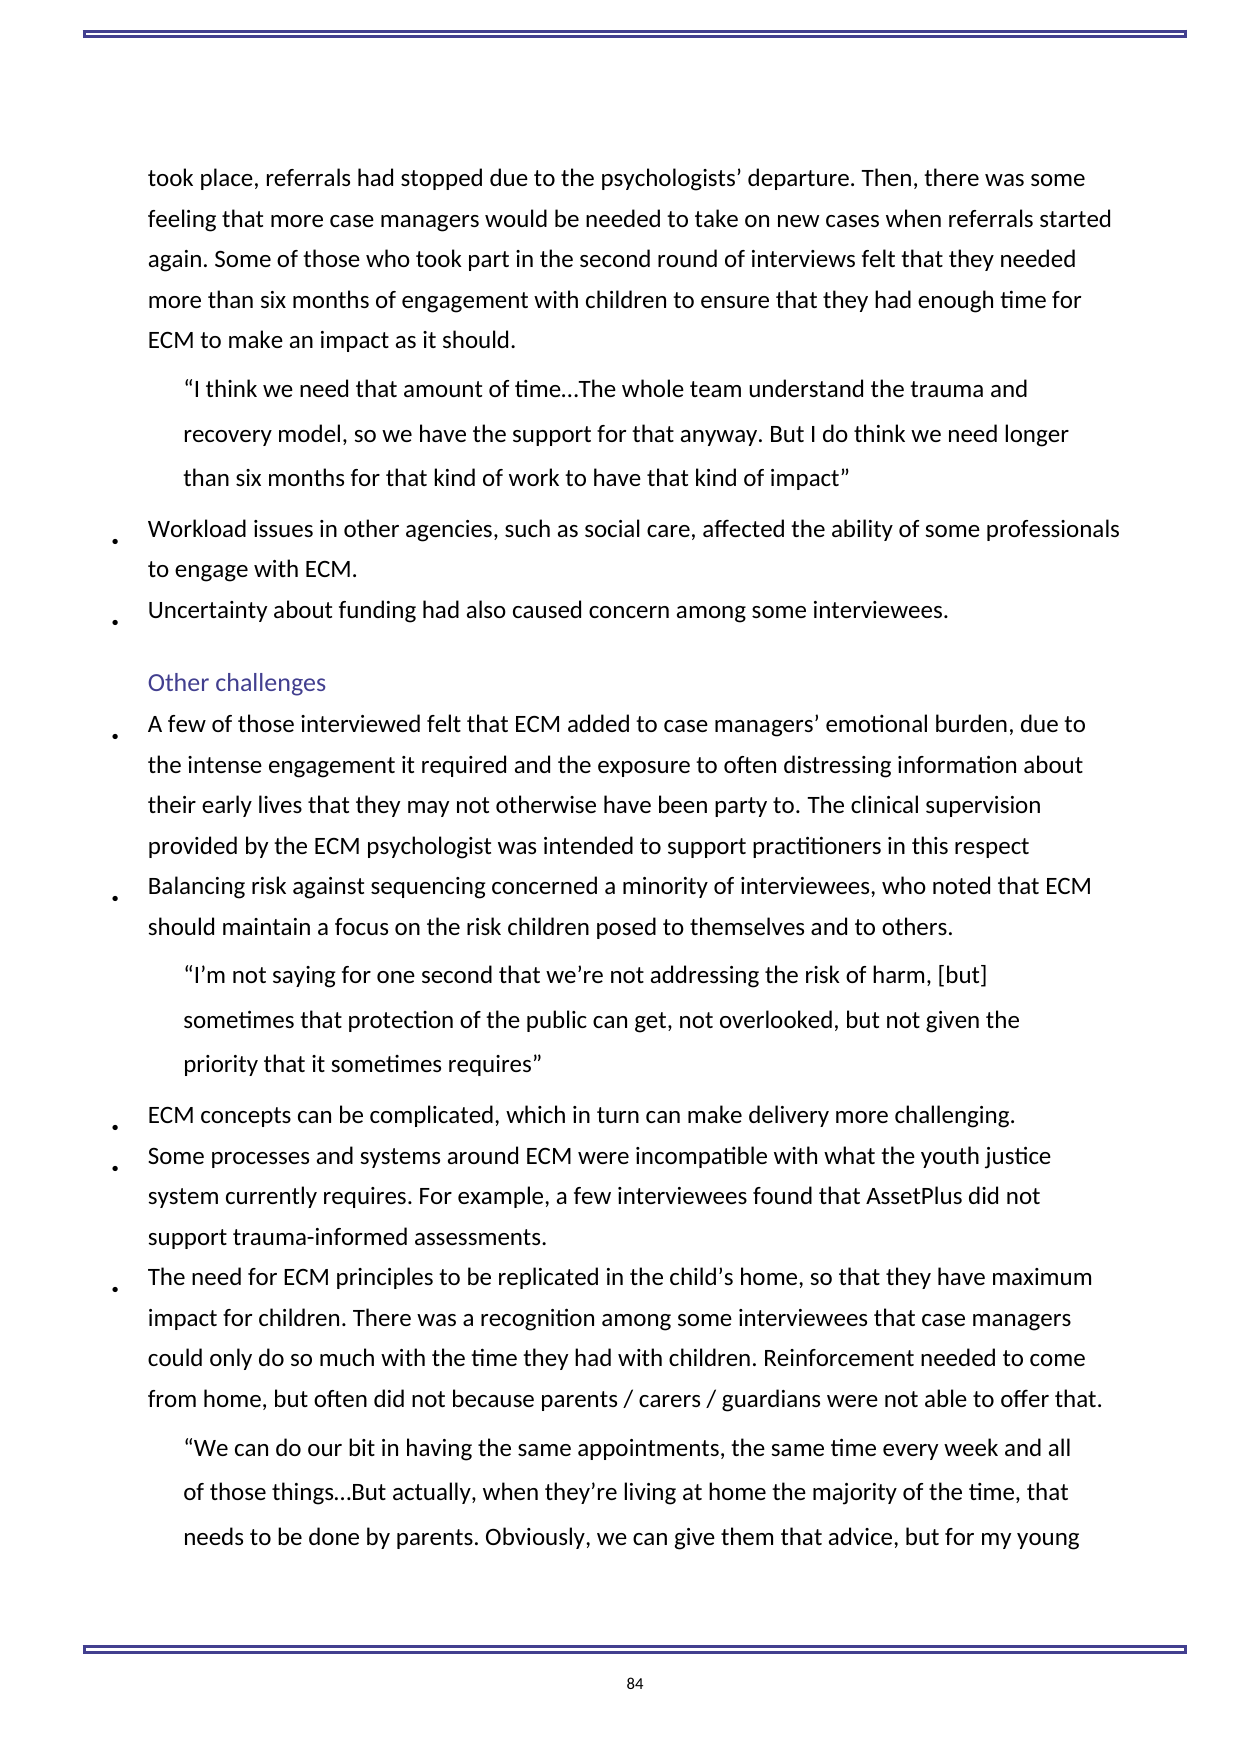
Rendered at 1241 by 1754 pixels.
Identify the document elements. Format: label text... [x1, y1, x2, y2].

text “We can do our bit in having the same appointments, the same time every week and all of those things…But actually, when they’re living at home the majority of the time, that needs to be done by parents. Obviously, we can give them that advice, but for my young [183, 1432, 1087, 1561]
list took place, referrals had stopped due to the psychologists’ departure. Then, there was some feeling that more case managers would be needed to take on new cases when referrals started again. Some of those who took part in the second round of interviews felt that they needed more than six months of engagement with children to ensure that they had enough time for ECM to make an impact as it should. [112, 162, 1122, 365]
list A few of those interviewed felt that ECM added to case managers’ emotional burden, due to the intense engagement it required and the exposure to often distressing information about their early lives that they may not otherwise have been party to. The clinical supervision provided by the ECM psychologist was intended to support practitioners in this respect [112, 708, 1122, 870]
list Balancing risk against sequencing concerned a minority of interviewees, who noted that ECM should maintain a focus on the risk children posed to themselves and to others. [112, 870, 1122, 951]
text “I think we need that amount of time…The whole team understand the trauma and recovery model, so we have the support for that anyway. But I do think we need longer than six months for that kind of work to have that kind of impact” [183, 373, 1087, 503]
list The need for ECM principles to be replicated in the child’s home, so that they have maximum impact for children. There was a recognition among some interviewees that case managers could only do so much with the time they had with children. Reinforcement needed to come from home, but often did not because parents / carers / guardians were not able to offer that. [112, 1261, 1122, 1423]
list Some processes and systems around ECM were incompatible with what the youth justice system currently requires. For example, a few interviewees found that AssetPlus did not support trauma-informed assessments. [112, 1140, 1122, 1261]
list ECM concepts can be complicated, which in turn can make delivery more challenging. [112, 1099, 1122, 1140]
list Uncertainty about funding had also caused concern among some interviewees. [112, 594, 1122, 634]
subtitle Other challenges [148, 666, 1122, 708]
text “I’m not saying for one second that we’re not addressing the risk of harm, [but] sometimes that protection of the public can get, not overlooked, but not given the priority that it sometimes requires” [183, 960, 1087, 1089]
list Workload issues in other agencies, such as social care, affected the ability of some professionals to engage with ECM. [112, 513, 1122, 594]
